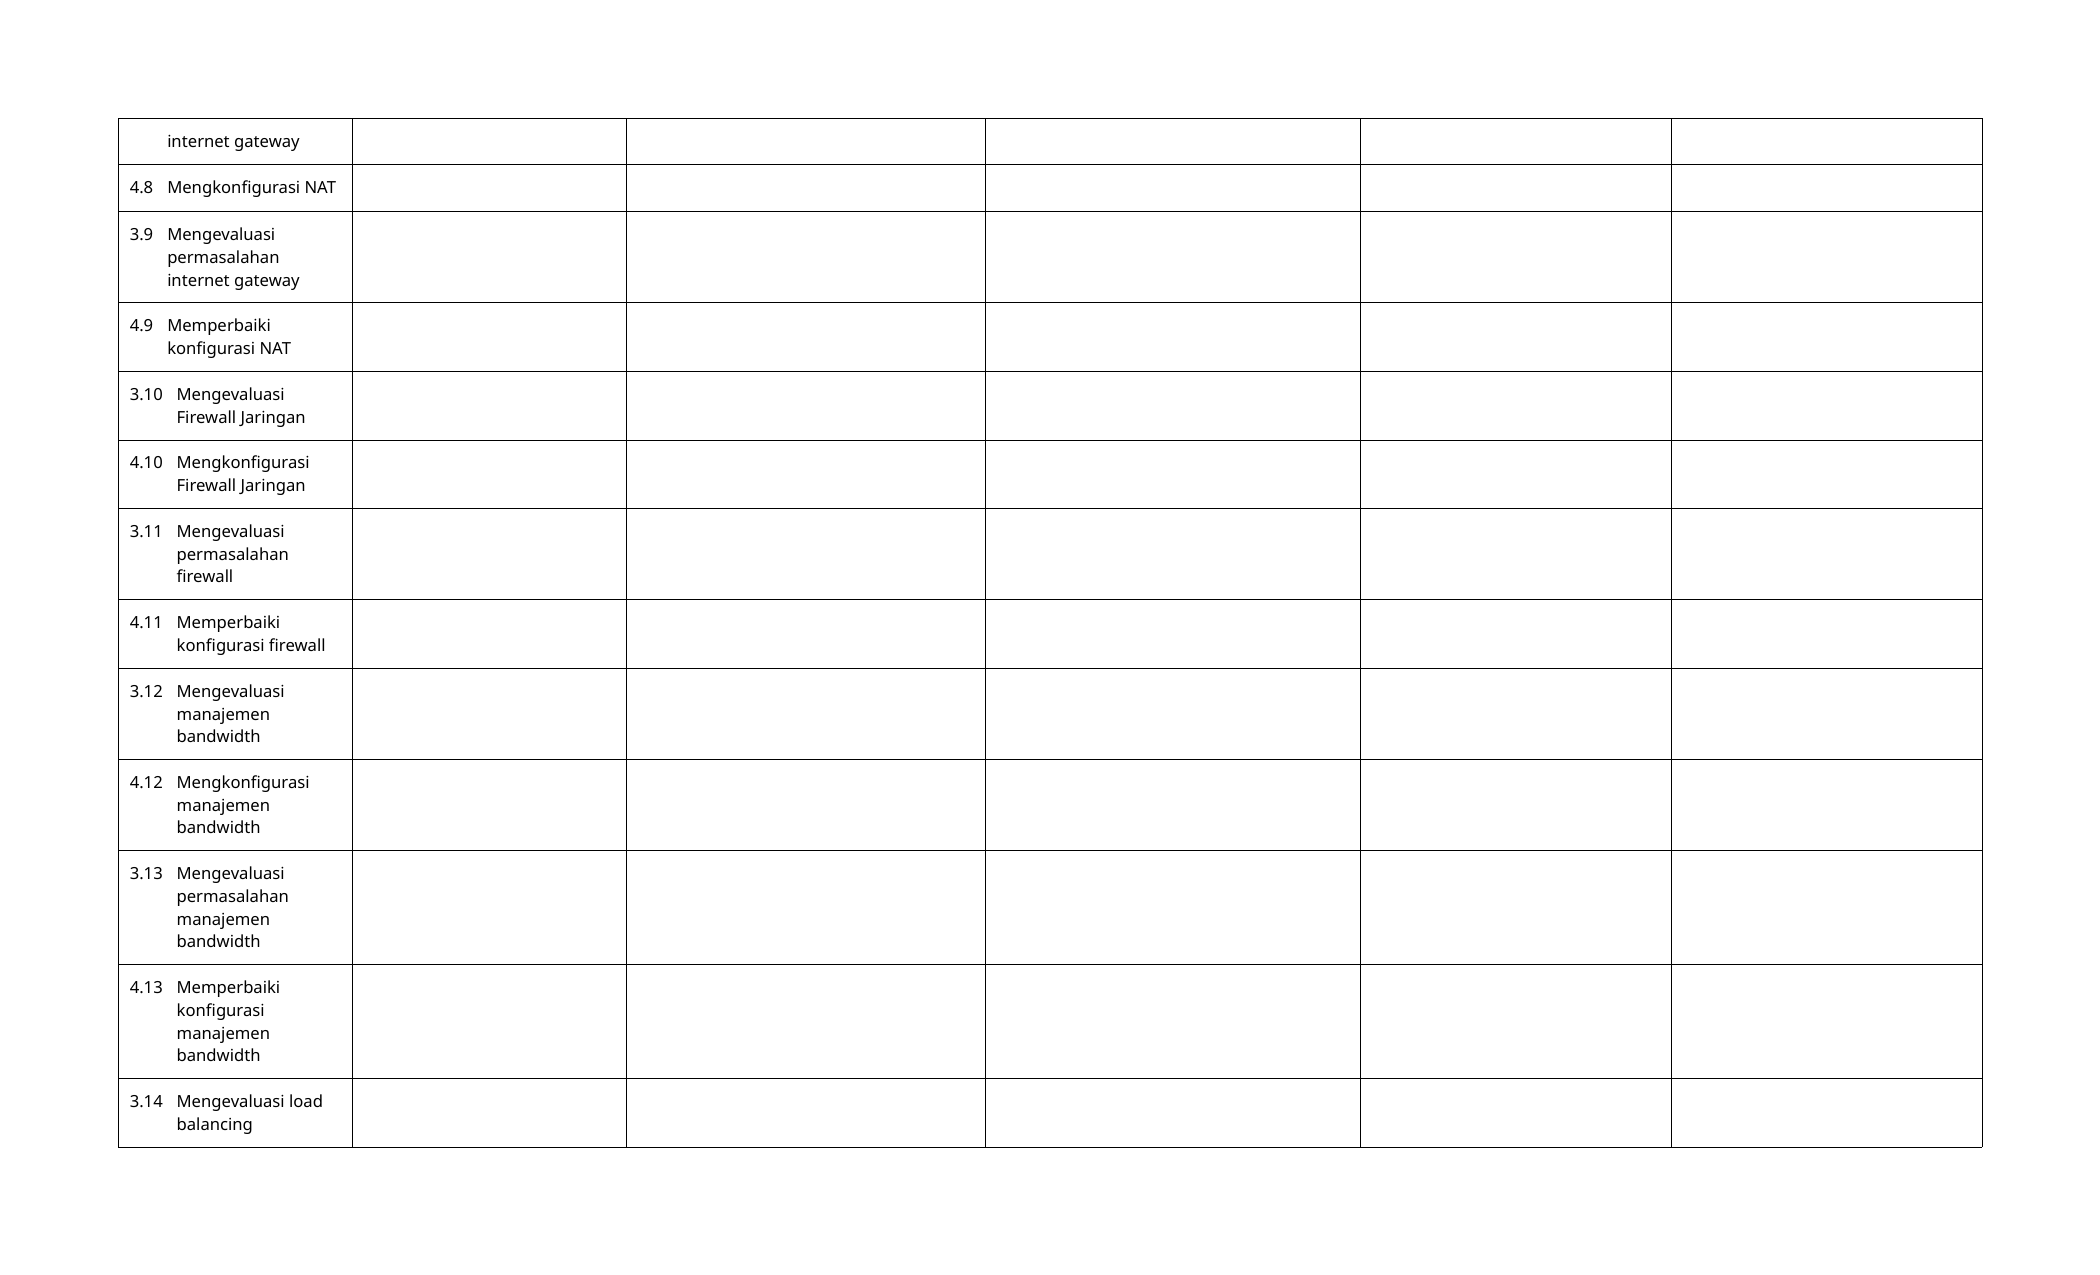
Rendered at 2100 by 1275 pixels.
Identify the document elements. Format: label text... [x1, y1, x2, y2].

table_header [358, 308, 620, 342]
table_header Mengevaluasi permasalahan manajemen bandwidth [171, 856, 347, 958]
table_cell [119, 441, 352, 508]
table_header [358, 856, 620, 890]
table_header 4.9 [124, 308, 161, 365]
table_header [991, 377, 1355, 411]
table_cell [1361, 669, 1671, 759]
table_cell [986, 851, 1360, 964]
table_cell [1361, 600, 1671, 668]
table_header [632, 1084, 979, 1118]
table_cell [353, 441, 626, 508]
table_cell [353, 965, 626, 1078]
table_cell [986, 760, 1360, 850]
table_header 4.8 [124, 170, 161, 204]
table_header [1366, 1084, 1666, 1118]
table_cell [1361, 851, 1671, 964]
table_cell [119, 760, 352, 850]
table_header [1366, 674, 1666, 708]
table_header [358, 514, 620, 548]
table_header [358, 765, 620, 799]
table_header 4.10 [124, 445, 171, 502]
table_cell [627, 965, 985, 1078]
table_header 3.10 [124, 377, 171, 434]
table_cell [986, 669, 1360, 759]
table_cell [627, 760, 985, 850]
table_header [991, 674, 1355, 708]
table_header [991, 605, 1355, 639]
table_cell [1361, 509, 1671, 599]
table_header [991, 856, 1355, 890]
table_header 4.11 [124, 605, 171, 662]
table_header 3.11 [124, 514, 171, 593]
table_cell [627, 600, 985, 668]
table_cell [986, 1079, 1360, 1147]
table_cell [1672, 600, 1982, 668]
table_cell [1361, 441, 1671, 508]
table_cell [1361, 119, 1671, 164]
table_header Mengevaluasi Firewall Jaringan [171, 377, 347, 434]
table_cell [353, 509, 626, 599]
table_header Mengevaluasi manajemen bandwidth [171, 674, 347, 753]
table_header Mengkonfigurasi Firewall Jaringan [171, 445, 347, 502]
table_cell [986, 212, 1360, 302]
table_cell [119, 509, 352, 599]
table_cell [986, 303, 1360, 371]
table_header [358, 1084, 620, 1118]
table_cell [1361, 760, 1671, 850]
table_cell [353, 851, 626, 964]
table_cell [627, 119, 985, 164]
table_cell [353, 165, 626, 211]
table_cell [627, 1079, 985, 1147]
table_cell [1672, 441, 1982, 508]
table_header 4.13 [124, 970, 171, 1072]
table_cell [119, 372, 352, 439]
table_cell [353, 669, 626, 759]
table_cell [353, 119, 626, 164]
table_cell [119, 165, 352, 211]
table_cell [986, 372, 1360, 439]
table_cell [627, 212, 985, 302]
table_cell [119, 965, 352, 1078]
table_header [991, 514, 1355, 548]
table_header [358, 377, 620, 411]
table_header [358, 970, 620, 1004]
table_header 3.14 [124, 1084, 171, 1141]
table_header 4.12 [124, 765, 171, 844]
table_cell [1672, 965, 1982, 1078]
table_header Mengkonfigurasi NAT [161, 170, 347, 204]
table_cell [1672, 119, 1982, 164]
table_cell [986, 600, 1360, 668]
table_cell [353, 760, 626, 850]
table_header [358, 217, 620, 251]
table_header [632, 856, 979, 890]
table_cell [119, 119, 352, 164]
table_cell [1361, 212, 1671, 302]
table_cell [119, 303, 352, 371]
table_header Memperbaiki konfigurasi firewall [171, 605, 347, 662]
table_cell [627, 372, 985, 439]
table_header Mengevaluasi permasalahan firewall [171, 514, 347, 593]
table_cell [353, 1079, 626, 1147]
table_cell [986, 165, 1360, 211]
table_cell [627, 441, 985, 508]
table_header [1677, 377, 1976, 411]
table_cell [1672, 212, 1982, 302]
table_header [1677, 856, 1976, 890]
table_header [632, 445, 979, 479]
table_header [632, 970, 979, 1004]
table_header [1366, 856, 1666, 890]
table_header [632, 170, 979, 204]
table_cell [986, 509, 1360, 599]
table_header Memperbaiki konfigurasi manajemen bandwidth [171, 970, 347, 1072]
table_cell [1361, 165, 1671, 211]
table_header [1366, 514, 1666, 548]
table_header internet gateway [161, 124, 347, 158]
table_header Memperbaiki konfigurasi NAT [161, 308, 347, 365]
table_header [632, 765, 979, 799]
table_cell [1361, 303, 1671, 371]
table_cell [1361, 965, 1671, 1078]
table_header [358, 445, 620, 479]
table_cell [1672, 165, 1982, 211]
table_cell [1672, 669, 1982, 759]
table_header [1677, 1084, 1976, 1118]
table_header [1677, 217, 1976, 251]
table_header [991, 308, 1355, 342]
table_header [632, 605, 979, 639]
table_cell [986, 441, 1360, 508]
table_cell [1672, 1079, 1982, 1147]
table_cell [627, 165, 985, 211]
table_header Mengevaluasi load balancing [171, 1084, 347, 1141]
table_header 3.12 [124, 674, 171, 753]
table_header [991, 217, 1355, 251]
table_header [632, 308, 979, 342]
table_cell [1361, 1079, 1671, 1147]
table_cell [119, 600, 352, 668]
table_cell [353, 372, 626, 439]
table_cell [119, 1079, 352, 1147]
table_header [991, 170, 1355, 204]
table_header 3.9 [124, 217, 161, 297]
table_header Mengkonfigurasi manajemen bandwidth [171, 765, 347, 844]
table_cell [353, 600, 626, 668]
table_header [124, 124, 161, 158]
table_header [991, 1084, 1355, 1118]
table_cell [1672, 372, 1982, 439]
table_header [1677, 514, 1976, 548]
table_header [1677, 674, 1976, 708]
table_cell [1672, 760, 1982, 850]
table_header [1366, 377, 1666, 411]
table_header [991, 970, 1355, 1004]
table_cell [1672, 303, 1982, 371]
table_cell [627, 669, 985, 759]
table_cell [1361, 372, 1671, 439]
table_cell [627, 509, 985, 599]
table_cell [353, 303, 626, 371]
table_cell [119, 851, 352, 964]
table_header [632, 674, 979, 708]
table_cell [353, 212, 626, 302]
table_header [358, 170, 620, 204]
table_header [632, 217, 979, 251]
table_cell [986, 119, 1360, 164]
table_header [632, 377, 979, 411]
table_cell [1672, 509, 1982, 599]
table_header [991, 765, 1355, 799]
table_header [991, 445, 1355, 479]
table_cell [627, 851, 985, 964]
table_header 3.13 [124, 856, 171, 958]
table_cell [986, 965, 1360, 1078]
table_header [358, 605, 620, 639]
table_header [358, 674, 620, 708]
table_cell [119, 669, 352, 759]
table_header Mengevaluasi permasalahan internet gateway [161, 217, 347, 297]
table_cell [119, 212, 352, 302]
table_header [1366, 217, 1666, 251]
table_header [632, 514, 979, 548]
table_cell [1672, 851, 1982, 964]
table_cell [627, 303, 985, 371]
